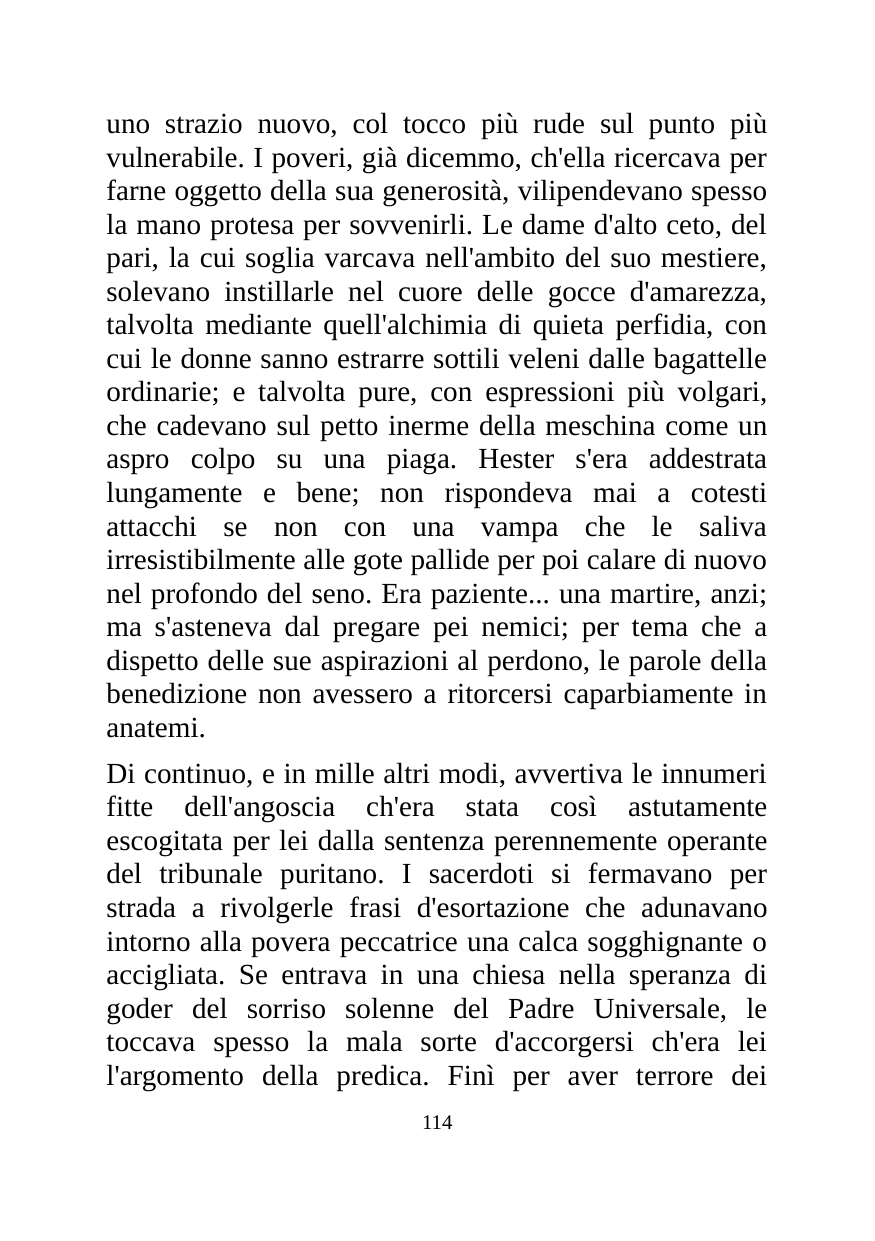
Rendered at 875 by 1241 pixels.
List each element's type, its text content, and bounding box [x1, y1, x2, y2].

text uno strazio nuovo, col tocco più rude sul punto più vulnerabile. I poveri, già dicemmo, ch'ella ricercava per farne oggetto della sua generosità, vilipendevano spesso la mano protesa per sovvenirli. Le dame d'alto ceto, del pari, la cui soglia varcava nell'ambito del suo mestiere, solevano instillarle nel cuore delle gocce d'amarezza, talvolta mediante quell'alchimia di quieta perfidia, con cui le donne sanno estrarre sottili veleni dalle bagattelle ordinarie; e talvolta pure, con espressioni più volgari, che cadevano sul petto inerme della meschina come un aspro colpo su una piaga. Hester s'era addestrata lungamente e bene; non rispondeva mai a cotesti attacchi se non con una vampa che le saliva irresistibilmente alle gote pallide per poi calare di nuovo nel profondo del seno. Era paziente... una martire, anzi; ma s'asteneva dal pregare pei nemici; per tema che a dispetto delle sue aspirazioni al perdono, le parole della benedizione non avessero a ritorcersi caparbiamente in anatemi. [106, 106, 768, 743]
text Di continuo, e in mille altri modi, avvertiva le innumeri fitte dell'angoscia ch'era stata così astutamente escogitata per lei dalla sentenza perennemente operante del tribunale puritano. I sacerdoti si fermavano per strada a rivolgerle frasi d'esortazione che adunavano intorno alla povera peccatrice una calca sogghignante o accigliata. Se entrava in una chiesa nella speranza di goder del sorriso solenne del Padre Universale, le toccava spesso la mala sorte d'accorgersi ch'era lei l'argomento della predica. Finì per aver terrore dei [106, 756, 768, 1091]
